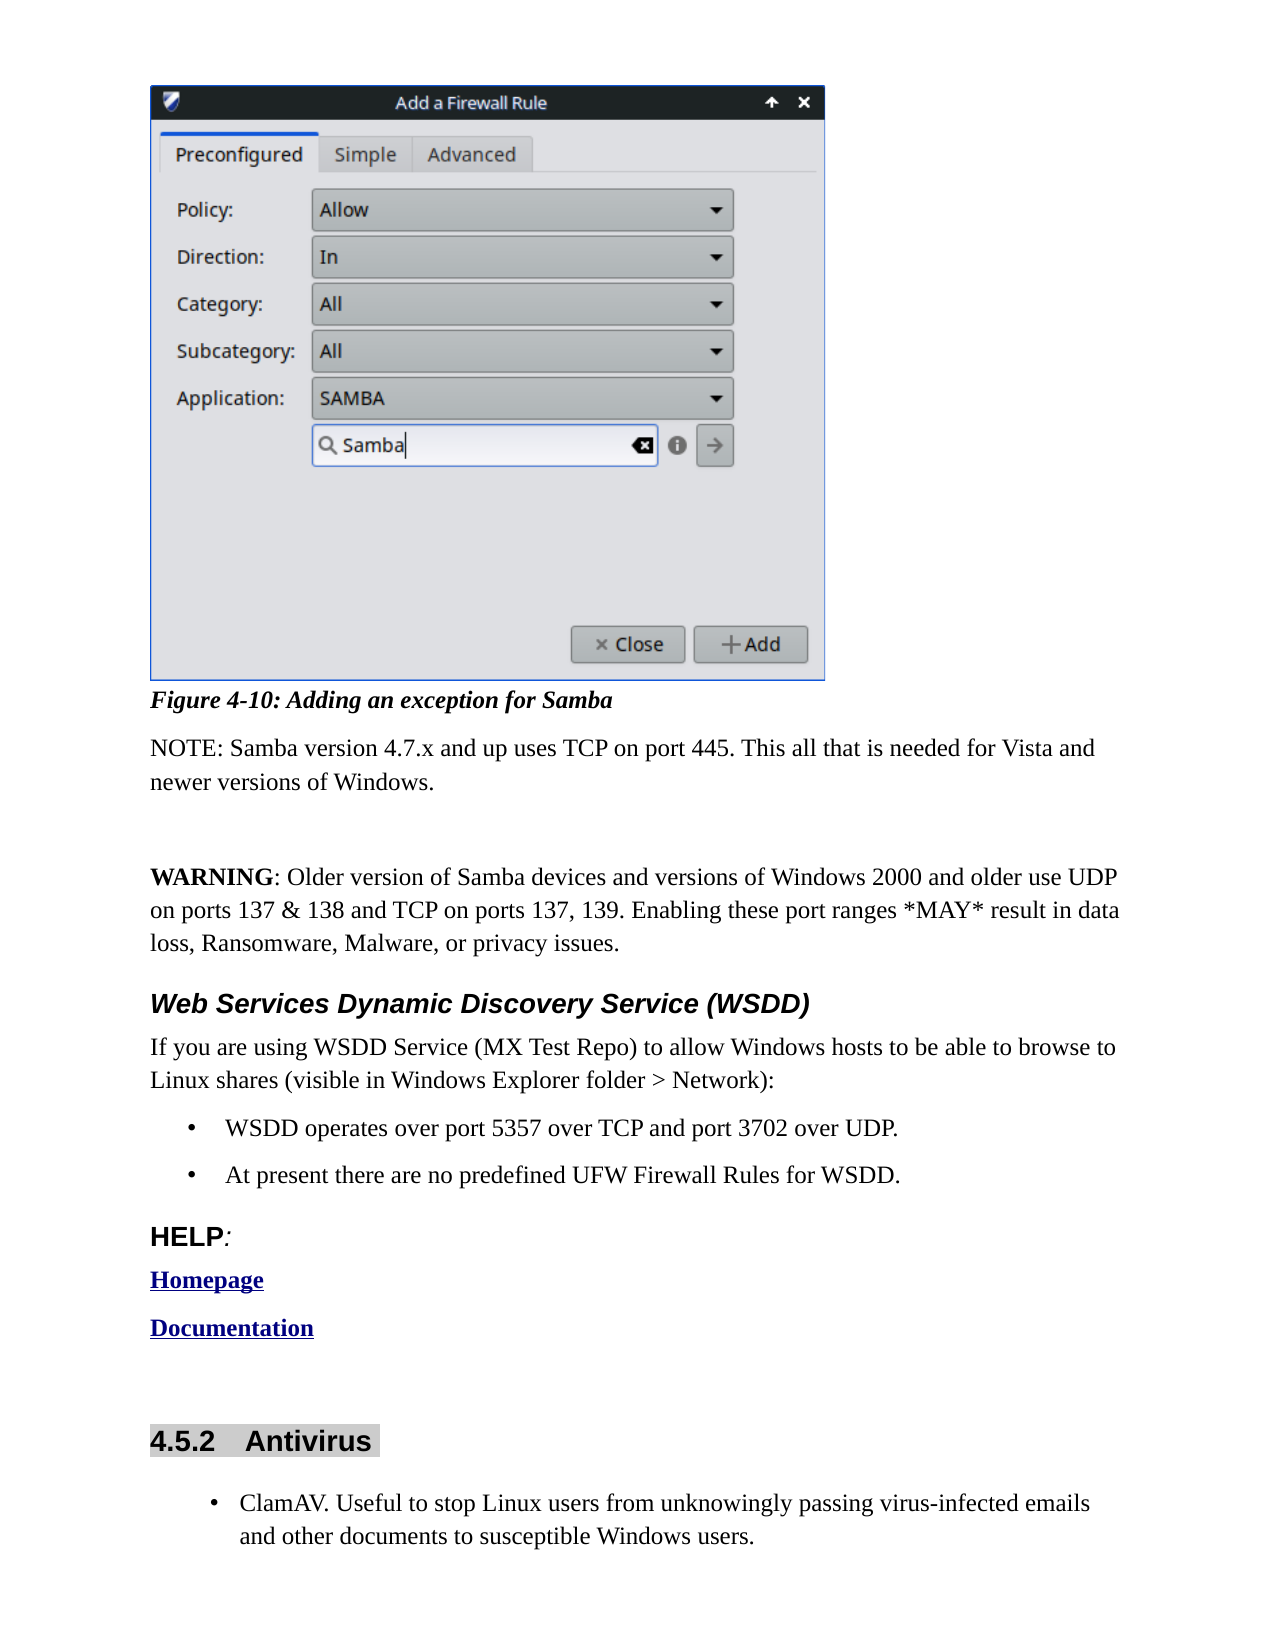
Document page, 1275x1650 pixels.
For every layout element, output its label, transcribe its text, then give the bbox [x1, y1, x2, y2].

subtitle 4.5.2 Antivirus [150, 1423, 1109, 1457]
list ClamAV. Useful to stop Linux users from unknowingly passing virus-infected emails and other documents to susceptible Windows users. [210, 1488, 1109, 1550]
text Figure 4-10: Adding an exception for Samba [150, 59, 1109, 714]
subtitle Web Services Dynamic Discovery Service (WSDD) [150, 988, 1125, 1020]
text Homepage [150, 1265, 1125, 1294]
text If you are using WSDD Service (MX Test Repo) to allow Windows hosts to be able to browse to Linux shares (visible in Windows Explorer folder > Network): [150, 1032, 1125, 1094]
text WARNING: Older version of Samba devices and versions of Windows 2000 and older use UDP on ports 137 & 138 and TCP on ports 137, 139. Enabling these port ranges *MAY* result in data loss, Ransomware, Malware, or privacy issues. [150, 862, 1125, 957]
list WSDD operates over port 5357 over TCP and port 3702 over UDP. [187, 1113, 1125, 1142]
subtitle HELP: [150, 1221, 1125, 1252]
list At present there are no predefined UFW Firewall Rules for WSDD. [187, 1161, 1125, 1189]
text NOTE: Samba version 4.7.x and up uses TCP on port 445. This all that is needed for Vista and newer versions of Windows. [150, 733, 1125, 795]
picture [150, 85, 826, 681]
text Documentation [150, 1313, 1125, 1341]
